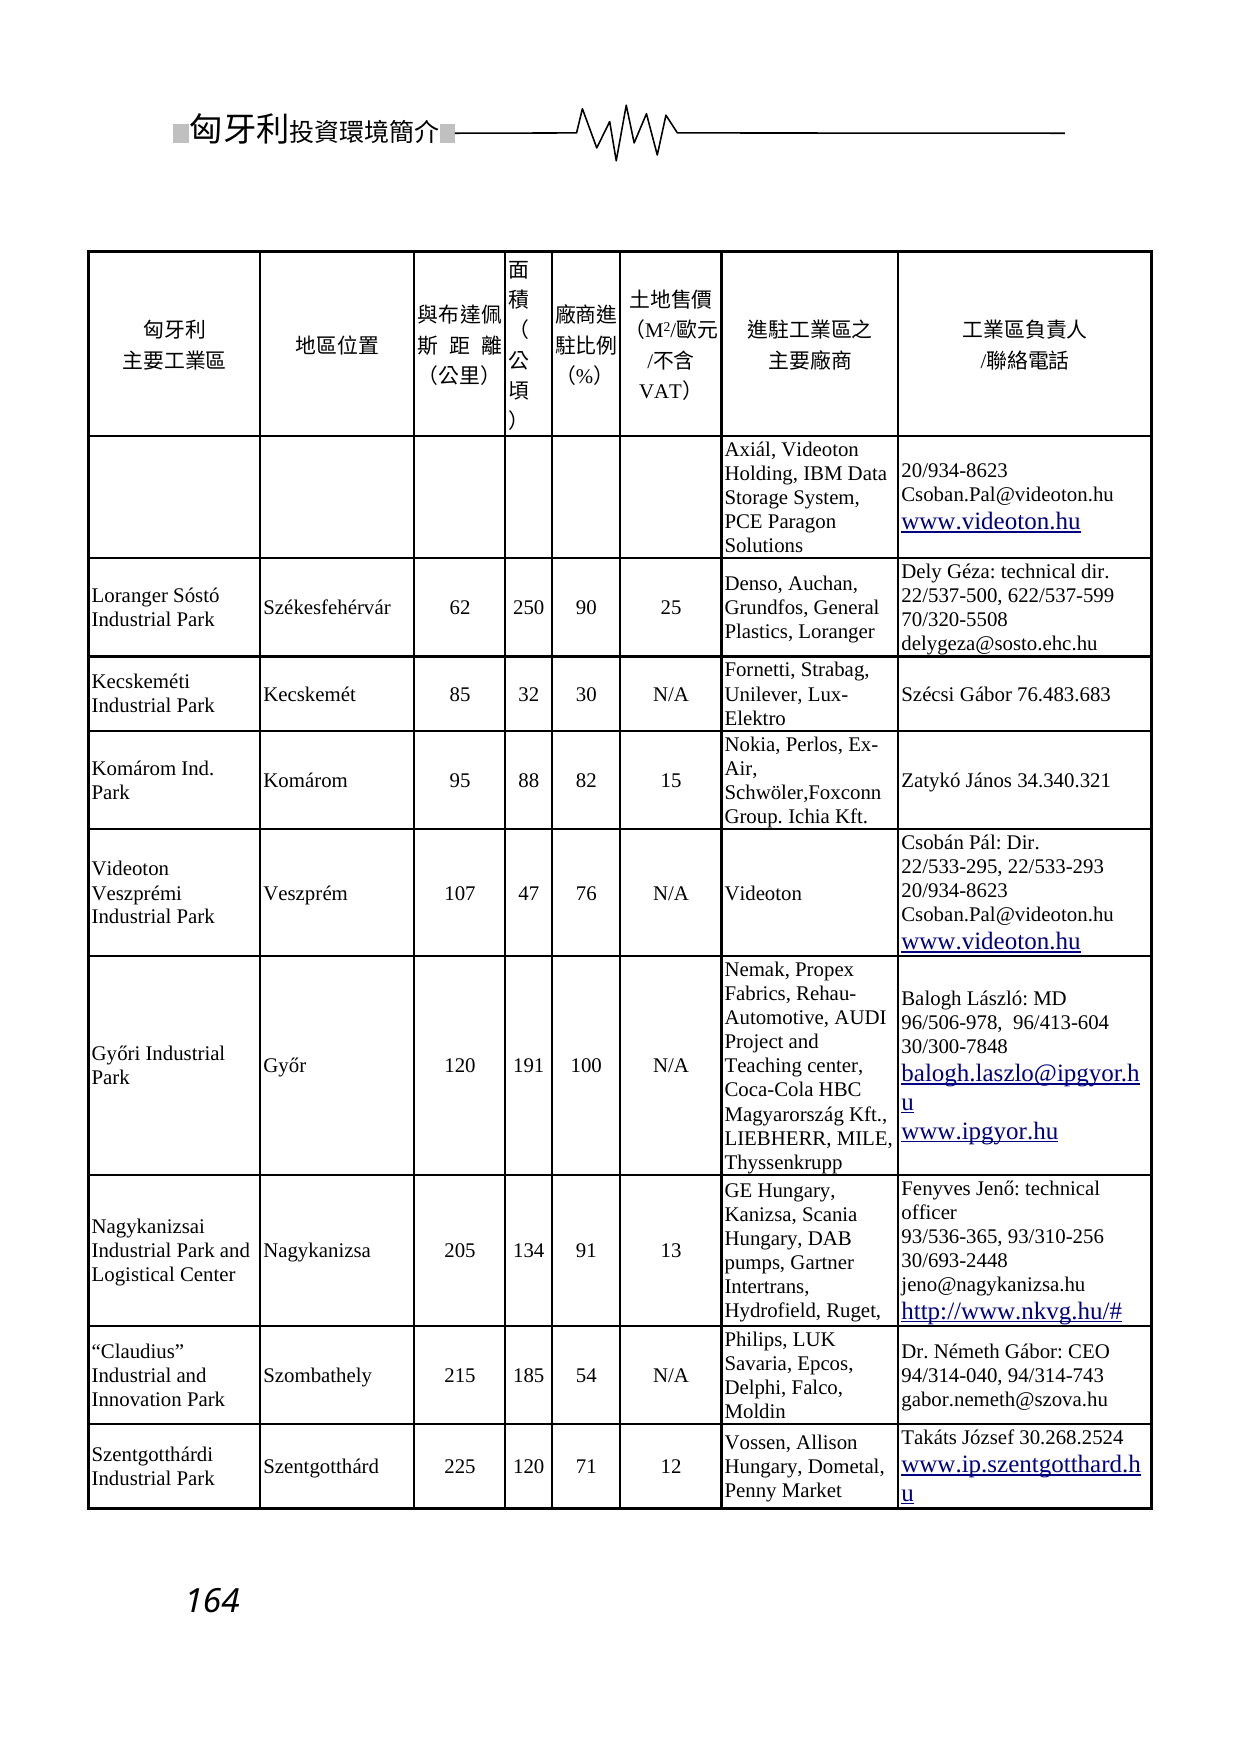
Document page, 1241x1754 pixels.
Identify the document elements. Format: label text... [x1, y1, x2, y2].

table_cell 30 [553, 658, 619, 729]
table_cell Székesfehérvár [261, 559, 413, 655]
table_cell 12 [621, 1425, 720, 1507]
table_cell Denso, Auchan, Grundfos, General Plastics, Loranger [723, 559, 897, 655]
table_cell 250 [506, 559, 551, 655]
table_cell Videoton Veszprémi Industrial Park [90, 830, 259, 955]
table_header 進駐工業區之 主要廠商 [723, 253, 897, 434]
table_header 匈牙利 主要工業區 [90, 253, 259, 434]
table_cell 215 [415, 1327, 504, 1423]
table_cell 120 [415, 957, 504, 1174]
table_cell [415, 437, 504, 557]
table_cell 107 [415, 830, 504, 955]
table_cell Balogh László: MD 96/506-978, 96/413-604 30/300-7848 balogh.laszlo@ipgyor.hu www.ipgyor.hu [899, 957, 1150, 1174]
table_header 面積 （公頃） [506, 253, 551, 434]
table_header 工業區負責人 /聯絡電話 [899, 253, 1150, 434]
table_cell [506, 437, 551, 557]
table_cell 95 [415, 732, 504, 828]
table_cell [553, 437, 619, 557]
table_cell 15 [621, 732, 720, 828]
table_cell Dely Géza: technical dir. 22/537-500, 22/537-599 70/320-5508 delygeza@sosto.ehc.hu [899, 559, 1150, 655]
table_cell Videoton [723, 830, 897, 955]
table_header 與布達佩斯距離（公里） [415, 253, 504, 434]
table_cell Nagykanizsa [261, 1176, 413, 1325]
table_cell Szentgotthárd [261, 1425, 413, 1507]
table_cell 90 [553, 559, 619, 655]
table_cell [261, 437, 413, 557]
table_cell 191 [506, 957, 551, 1174]
table_cell 62 [415, 559, 504, 655]
table_cell Takáts József 30.268.2524 www.ip.szentgotthard.hu [899, 1425, 1150, 1507]
table_cell Vossen, Allison Hungary, Dometal, Penny Market [723, 1425, 897, 1507]
table_cell 54 [553, 1327, 619, 1423]
table_cell Fornetti, Strabag, Unilever, Lux-Elektro [723, 658, 897, 729]
table_cell Fenyves Jenő: technical officer 93/536-365, 93/310-256 30/693-2448 jeno@nagykanizsa.hu http://www.nkvg.hu/# [899, 1176, 1150, 1325]
table_cell Zatykó János 34.340.321 [899, 732, 1150, 828]
table_header 土地售價（M2/歐元/不含VAT） [621, 253, 720, 434]
table_cell Loranger Sóstó Industrial Park [90, 559, 259, 655]
table_cell Veszprém [261, 830, 413, 955]
table_cell Szécsi Gábor 76.483.683 [899, 658, 1150, 729]
table_cell [90, 437, 259, 557]
table_header 廠商進駐比例（%） [553, 253, 619, 434]
table_cell Kecskemét [261, 658, 413, 729]
table_cell Nemak, Propex Fabrics, Rehau-Automotive, AUDI Project and Teaching center, Coca-Cola HBC Magyarország Kft., LIEBHERR, MILE, Thyssenkrupp [723, 957, 897, 1174]
table_cell 225 [415, 1425, 504, 1507]
table_cell Szombathely [261, 1327, 413, 1423]
table_cell Philips, LUK Savaria, Epcos, Delphi, Falco, Moldin [723, 1327, 897, 1423]
table_cell N/A [621, 658, 720, 729]
table_cell Győr [261, 957, 413, 1174]
table_cell 76 [553, 830, 619, 955]
table_cell N/A [621, 830, 720, 955]
table_cell Csobán Pál: Dir. 22/533-295, 22/533-293 20/934-8623 Csoban.Pal@videoton.hu www.videoton.hu [899, 830, 1150, 955]
table_cell 13 [621, 1176, 720, 1325]
table_cell 88 [506, 732, 551, 828]
table_cell GE Hungary, Kanizsa, Scania Hungary, DAB pumps, Gartner Intertrans, Hydrofield, Ruget, [723, 1176, 897, 1325]
table_cell Komárom [261, 732, 413, 828]
table_cell Nagykanizsai Industrial Park and Logistical Center [90, 1176, 259, 1325]
table_cell 47 [506, 830, 551, 955]
table_cell Komárom Ind. Park [90, 732, 259, 828]
table_cell Nokia, Perlos, Ex-Air, Schwöler,Foxconn Group. Ichia Kft. [723, 732, 897, 828]
table_cell 100 [553, 957, 619, 1174]
table_cell “Claudius” Industrial and Innovation Park [90, 1327, 259, 1423]
table_cell 71 [553, 1425, 619, 1507]
table_cell 185 [506, 1327, 551, 1423]
table_cell Szentgotthárdi Industrial Park [90, 1425, 259, 1507]
table_cell Kecskeméti Industrial Park [90, 658, 259, 729]
table_cell 20/934-8623 Csoban.Pal@videoton.hu www.videoton.hu [899, 437, 1150, 557]
table_cell N/A [621, 957, 720, 1174]
table_cell 91 [553, 1176, 619, 1325]
table_cell 85 [415, 658, 504, 729]
table_cell 134 [506, 1176, 551, 1325]
table_cell 205 [415, 1176, 504, 1325]
table_cell 82 [553, 732, 619, 828]
table_header 地區位置 [261, 253, 413, 434]
table_cell Dr. Németh Gábor: CEO 94/314-040, 94/314-743 gabor.nemeth@szova.hu [899, 1327, 1150, 1423]
table_cell 32 [506, 658, 551, 729]
table_cell 120 [506, 1425, 551, 1507]
table_cell N/A [621, 1327, 720, 1423]
table_cell Axiál, Videoton Holding, IBM Data Storage System, PCE Paragon Solutions [723, 437, 897, 557]
table_cell [621, 437, 720, 557]
table_cell Győri Industrial Park [90, 957, 259, 1174]
table_cell 25 [621, 559, 720, 655]
